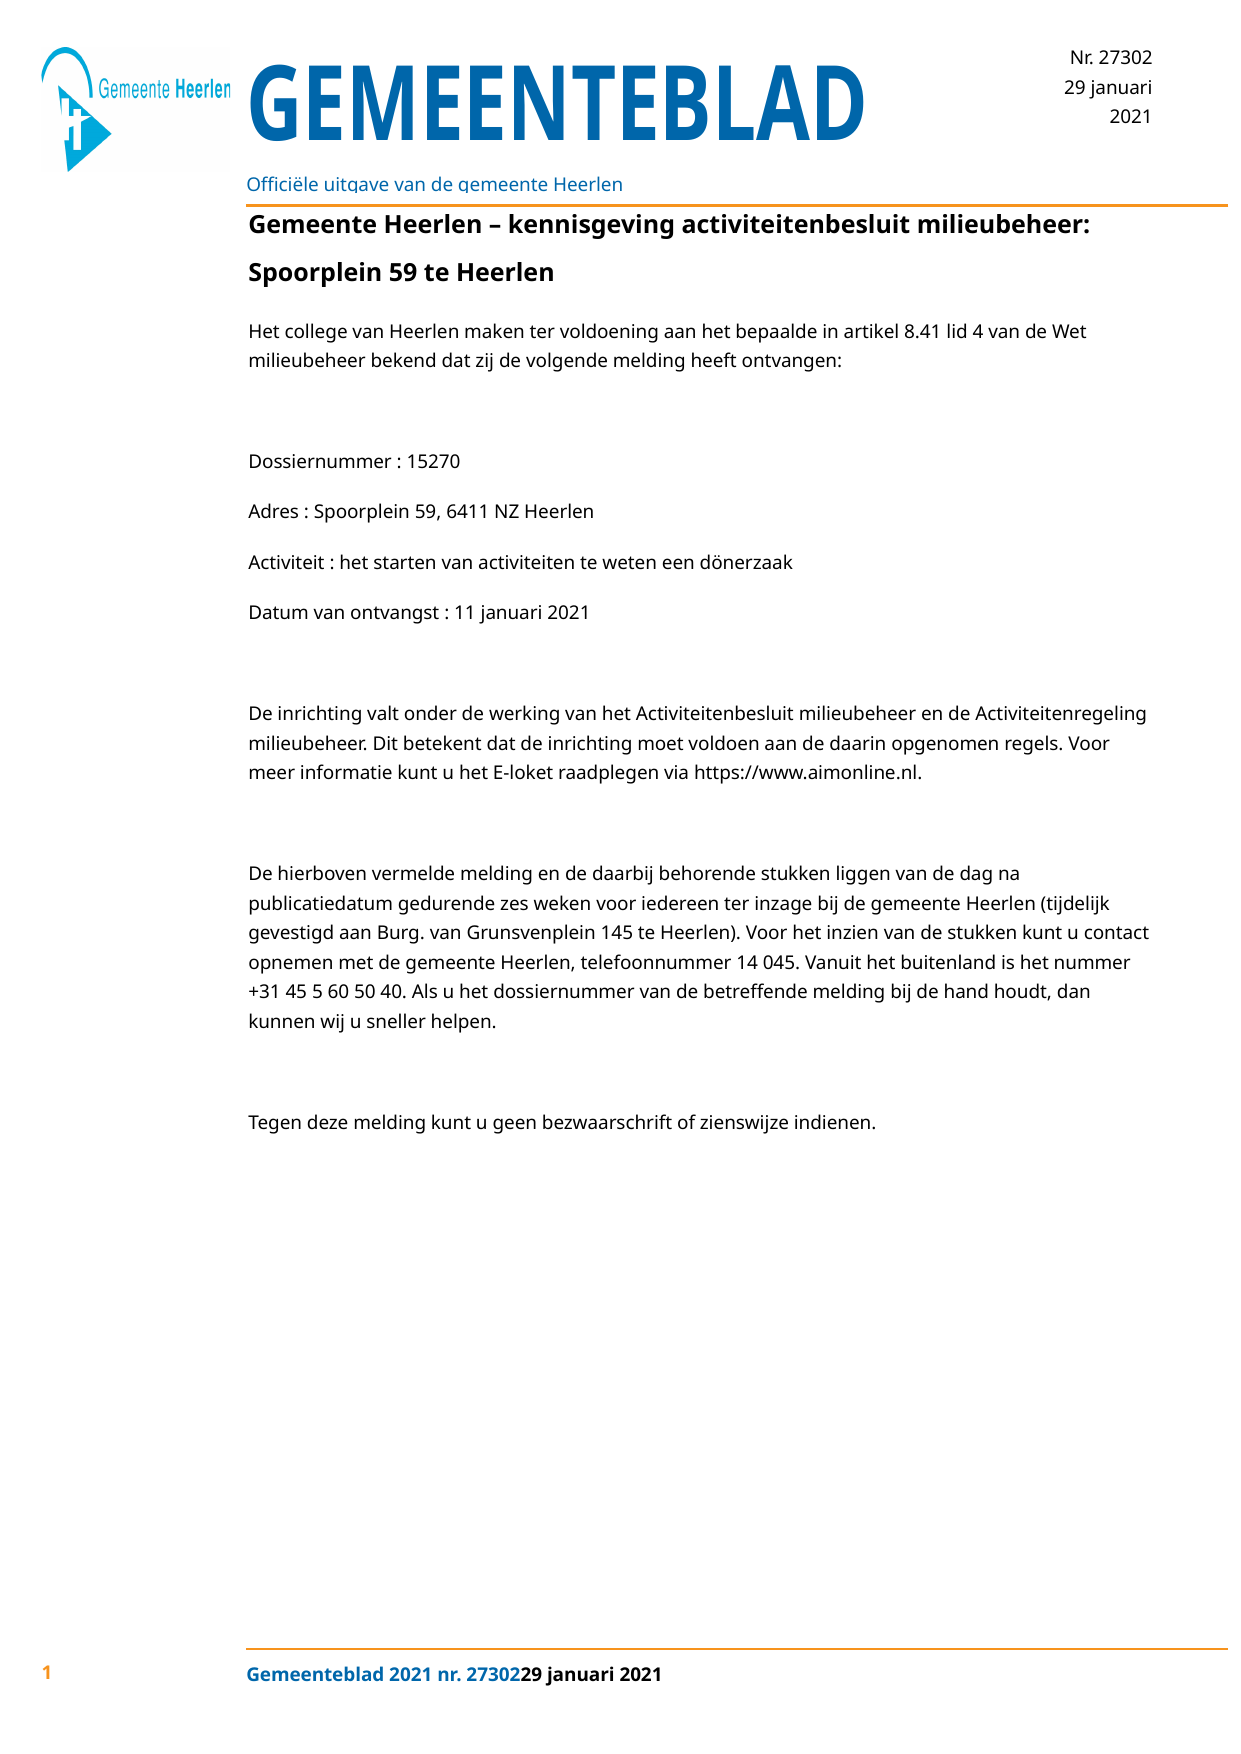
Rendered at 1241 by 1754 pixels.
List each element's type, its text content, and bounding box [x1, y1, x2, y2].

text Het college van Heerlen maken ter voldoening aan het bepaalde in artikel 8.41 lid 4 van de Wet milieubeheer bekend dat zij de volgende melding heeft ontvangen: [248, 318, 1152, 373]
text Gemeente Heerlen – kennisgeving activiteitenbesluit milieubeheer: Spoorplein 59 te Heerlen [248, 207, 1152, 288]
text Adres : Spoorplein 59, 6411 NZ Heerlen [248, 499, 1152, 524]
picture [41, 47, 231, 172]
text De inrichting valt onder de werking van het Activiteitenbesluit milieubeheer en de Activiteitenregeling milieubeheer. Dit betekent dat de inrichting moet voldoen aan de daarin opgenomen regels. Voor meer informatie kunt u het E-loket raadplegen via https://www.aimonline.nl. [248, 700, 1152, 785]
text De hierboven vermelde melding en de daarbij behorende stukken liggen van de dag na publicatiedatum gedurende zes weken voor iedereen ter inzage bij de gemeente Heerlen (tijdelijk gevestigd aan Burg. van Grunsvenplein 145 te Heerlen). Voor het inzien van de stukken kunt u contact opnemen met de gemeente Heerlen, telefoonnummer 14 045. Vanuit het buitenland is het nummer +31 45 5 60 50 40. Als u het dossiernummer van de betreffende melding bij de hand houdt, dan kunnen wij u sneller helpen. [248, 860, 1152, 1034]
text Tegen deze melding kunt u geen bezwaarschrift of zienswijze indienen. [248, 1109, 1152, 1135]
text Dossiernummer : 15270 [248, 448, 1152, 474]
picture [41, 47, 59, 70]
text Activiteit : het starten van activiteiten te weten een dönerzaak [248, 549, 1152, 575]
text Datum van ontvangst : 11 januari 2021 [248, 599, 1152, 625]
